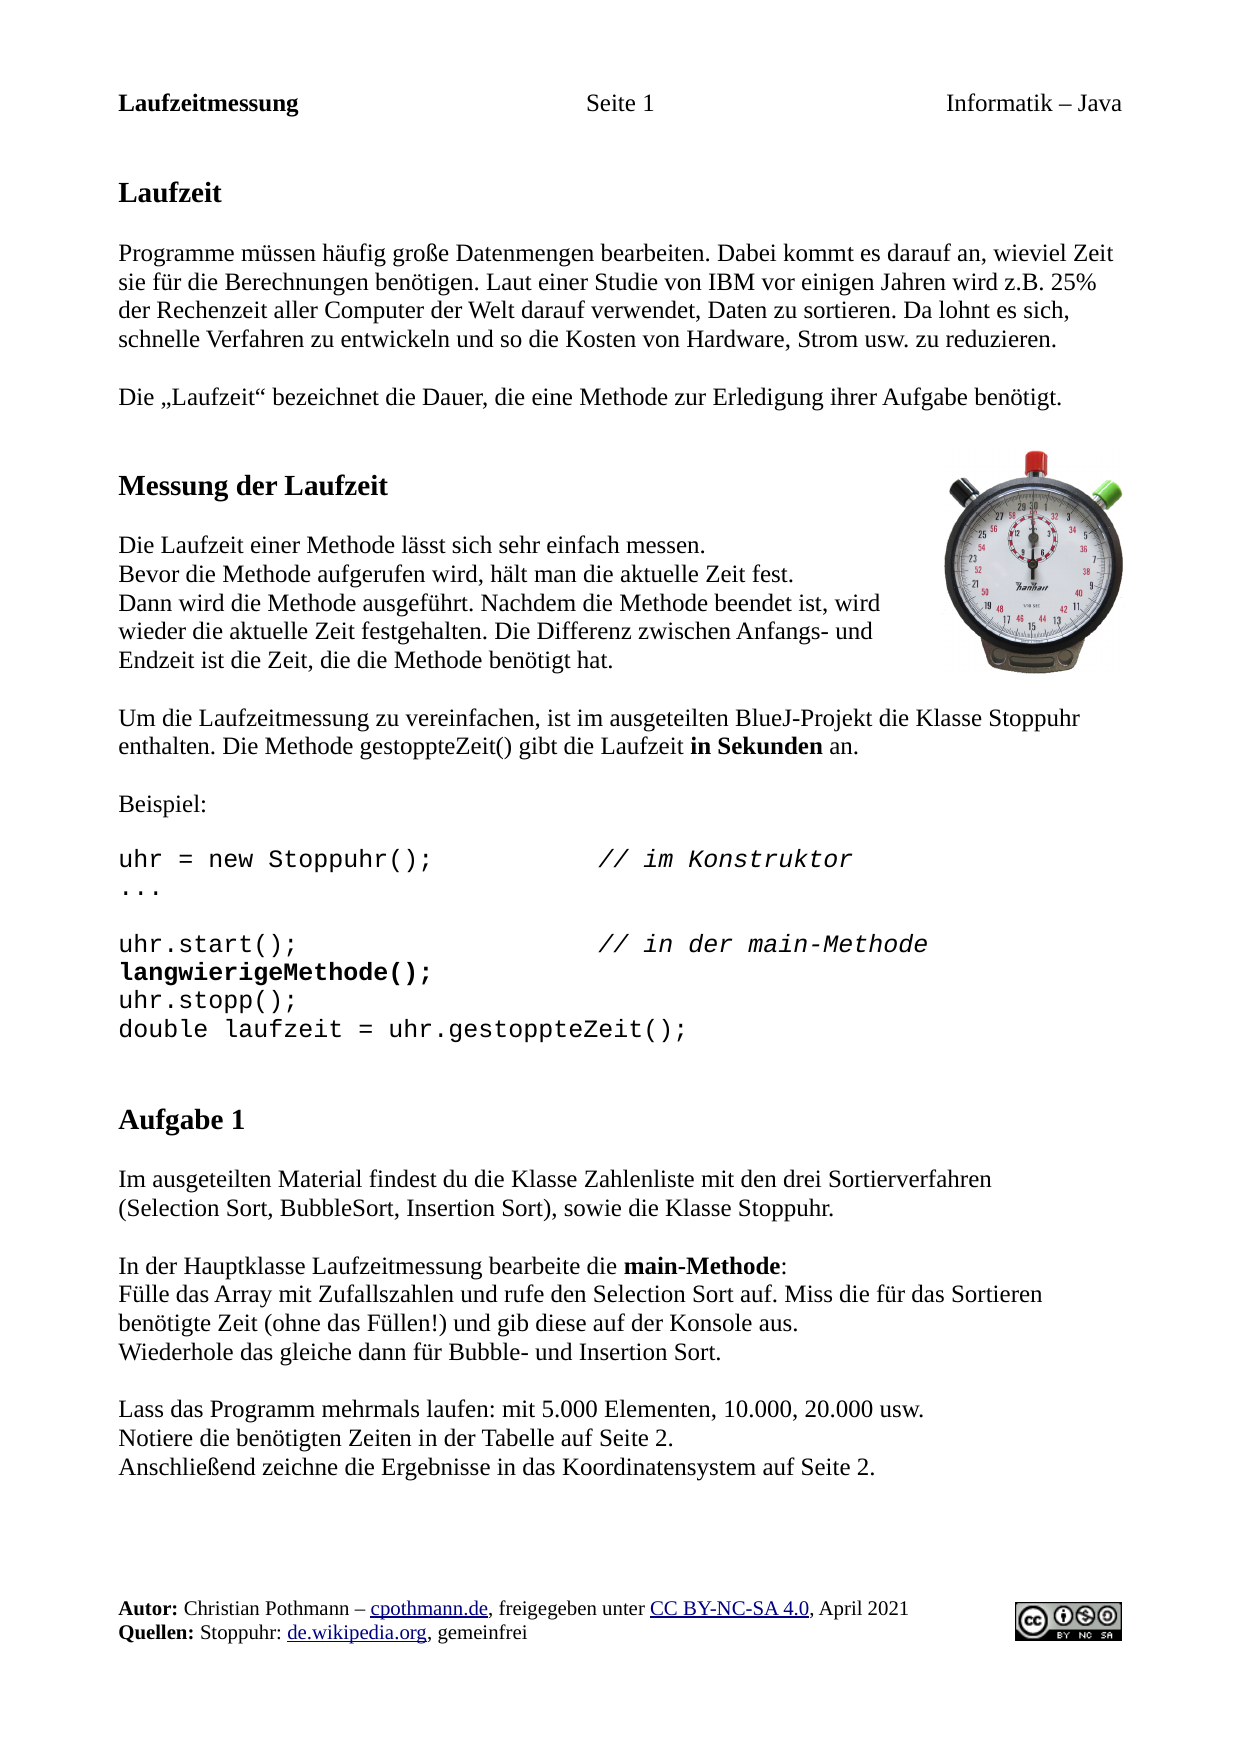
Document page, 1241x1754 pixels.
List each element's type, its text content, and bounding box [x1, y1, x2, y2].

text Fülle das Array mit Zufallszahlen und rufe den Selection Sort auf. Miss die für das Sortieren benötigte Zeit (ohne das Füllen!) und gib diese auf der Konsole aus. [118, 1279, 1122, 1337]
picture [1015, 1602, 1122, 1641]
text Lass das Programm mehrmals laufen: mit 5.000 Elementen, 10.000, 20.000 usw. [118, 1394, 1122, 1423]
text Die Laufzeit einer Methode lässt sich sehr einfach messen. [118, 530, 941, 559]
text Um die Laufzeitmessung zu vereinfachen, ist im ausgeteilten BlueJ-Projekt die Klasse Stoppuhr enthalten. Die Methode gestoppteZeit() gibt die Laufzeit in Sekunden an. [118, 703, 1122, 760]
text Quellen: Stoppuhr: de.wikipedia.org, gemeinfrei [118, 1620, 1122, 1644]
text Im ausgeteilten Material findest du die Klasse Zahlenliste mit den drei Sortierverfahren [118, 1164, 1122, 1193]
text In der Hauptklasse Laufzeitmessung bearbeite die main-Methode: [118, 1251, 1122, 1279]
picture [941, 449, 1125, 676]
text uhr.stopp(); [118, 988, 1122, 1016]
text Dann wird die Methode ausgeführt. Nachdem die Methode beendet ist, wird wieder die aktuelle Zeit festgehalten. Die Differenz zwischen Anfangs- und Endzeit ist die Zeit, die die Methode benötigt hat. [118, 588, 941, 674]
text Messung der Laufzeit [118, 468, 941, 501]
text Programme müssen häufig große Datenmengen bearbeiten. Dabei kommt es darauf an, wieviel Zeit sie für die Berechnungen benötigen. Laut einer Studie von IBM vor einigen Jahren wird z.B. 25% der Rechenzeit aller Computer der Welt darauf verwendet, Daten zu sortieren. Da lohnt es sich, schnelle Verfahren zu entwickeln und so die Kosten von Hardware, Strom usw. zu reduzieren. [118, 238, 1122, 353]
text Wiederhole das gleiche dann für Bubble- und Insertion Sort. [118, 1337, 1122, 1366]
text Laufzeit [118, 176, 1122, 209]
text ... [118, 875, 1122, 903]
text Notiere die benötigten Zeiten in der Tabelle auf Seite 2. [118, 1423, 1122, 1452]
text Beispiel: [118, 789, 1122, 818]
text Anschließend zeichne die Ergebnisse in das Koordinatensystem auf Seite 2. [118, 1452, 1122, 1481]
text Autor: Christian Pothmann – cpothmann.de, freigegeben unter CC BY-NC-SA 4.0, April 2021 [118, 1596, 1122, 1620]
text (Selection Sort, BubbleSort, Insertion Sort), sowie die Klasse Stoppuhr. [118, 1193, 1122, 1222]
text Bevor die Methode aufgerufen wird, hält man die aktuelle Zeit fest. [118, 559, 941, 588]
text uhr.start(); // in der main-Methode [118, 931, 1122, 960]
text langwierigeMethode(); [118, 960, 1122, 988]
text Die „Laufzeit“ bezeichnet die Dauer, die eine Methode zur Erledigung ihrer Aufgabe benötigt. [118, 382, 1122, 410]
text Aufgabe 1 [118, 1102, 1122, 1136]
text uhr = new Stoppuhr(); // im Konstruktor [118, 846, 1122, 875]
text double laufzeit = uhr.gestoppteZeit(); [118, 1016, 1122, 1045]
